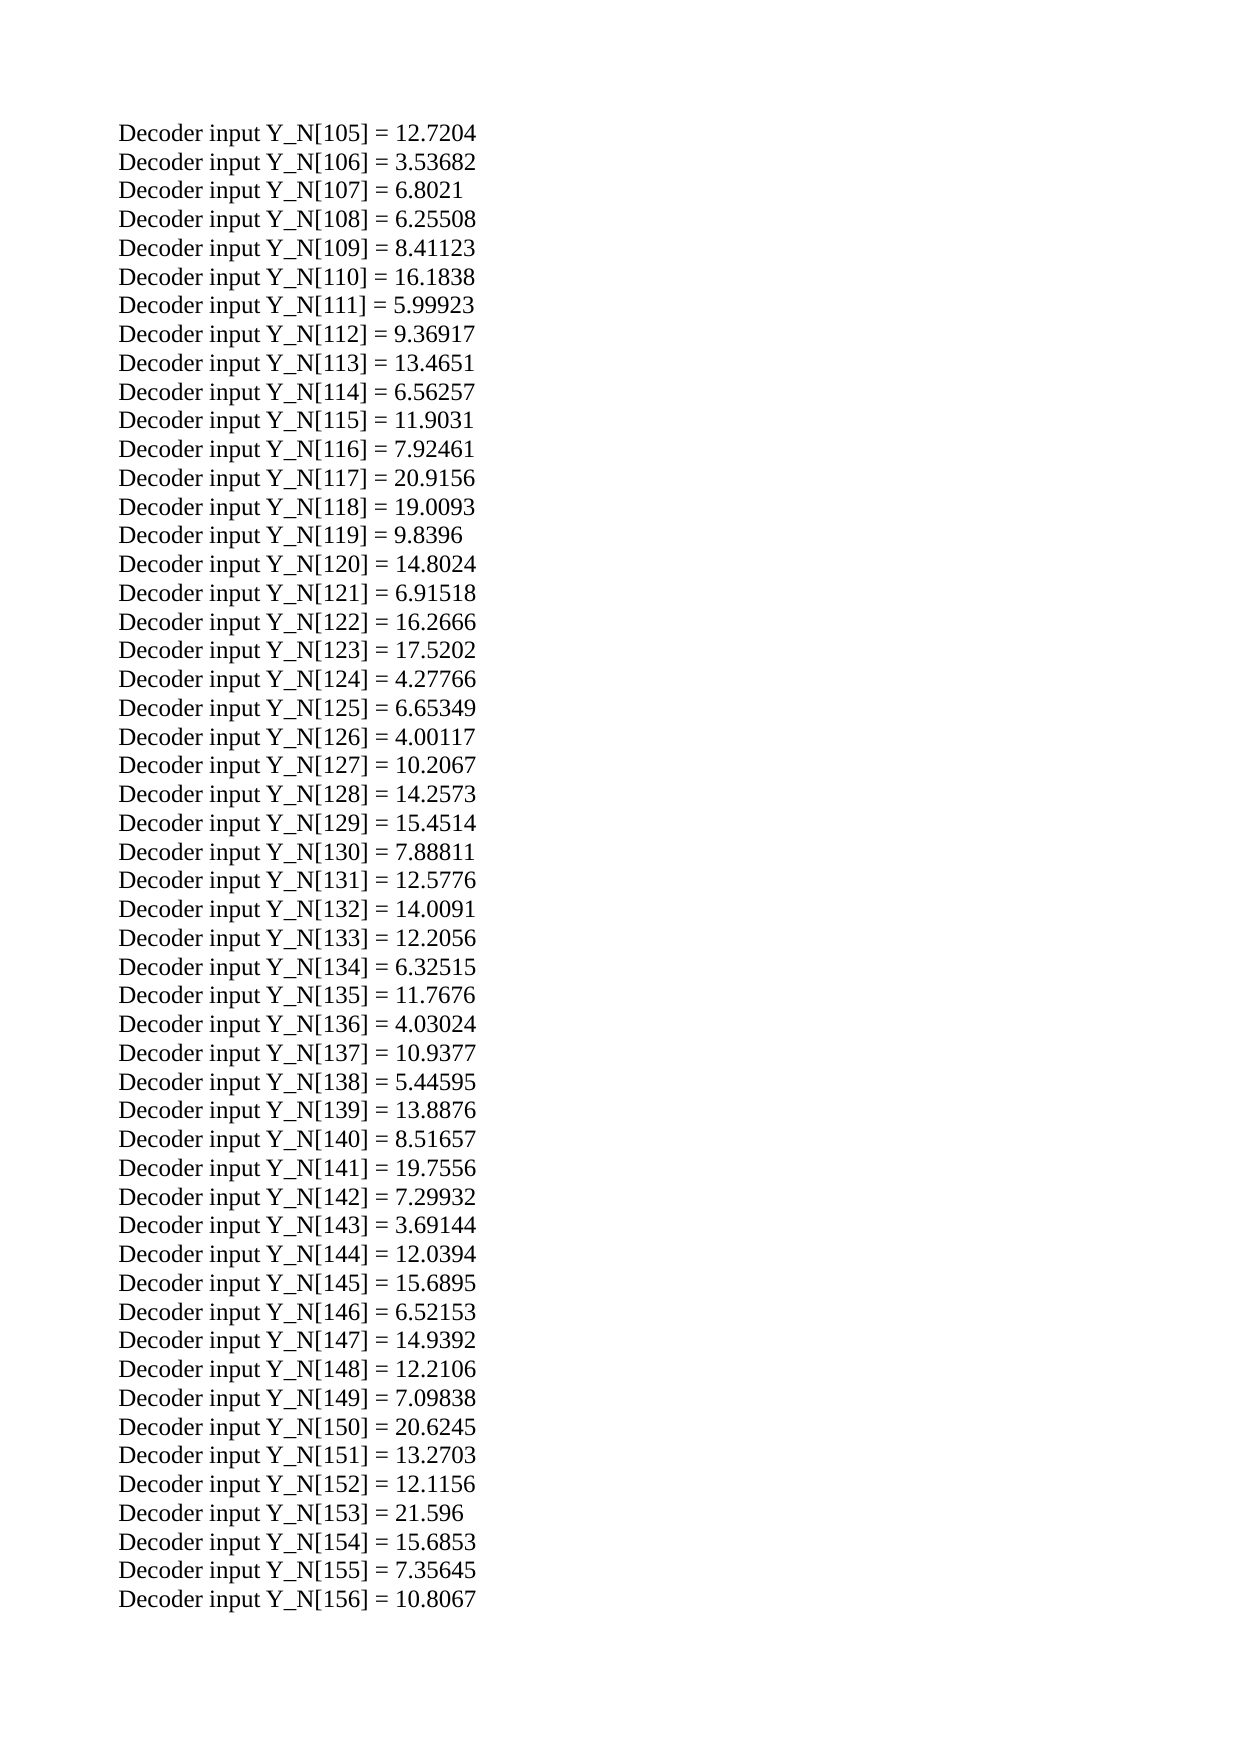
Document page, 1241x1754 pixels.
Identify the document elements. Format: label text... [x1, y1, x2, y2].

text Decoder input Y_N[152] = 12.1156 [118, 1469, 1122, 1498]
text Decoder input Y_N[148] = 12.2106 [118, 1354, 1122, 1383]
text Decoder input Y_N[106] = 3.53682 [118, 147, 1122, 176]
text Decoder input Y_N[135] = 11.7676 [118, 981, 1122, 1009]
text Decoder input Y_N[124] = 4.27766 [118, 664, 1122, 693]
text Decoder input Y_N[128] = 14.2573 [118, 779, 1122, 808]
text Decoder input Y_N[107] = 6.8021 [118, 176, 1122, 204]
text Decoder input Y_N[127] = 10.2067 [118, 751, 1122, 779]
text Decoder input Y_N[155] = 7.35645 [118, 1556, 1122, 1584]
text Decoder input Y_N[110] = 16.1838 [118, 262, 1122, 291]
text Decoder input Y_N[108] = 6.25508 [118, 204, 1122, 233]
text Decoder input Y_N[141] = 19.7556 [118, 1153, 1122, 1182]
text Decoder input Y_N[123] = 17.5202 [118, 636, 1122, 664]
text Decoder input Y_N[112] = 9.36917 [118, 319, 1122, 348]
text Decoder input Y_N[153] = 21.596 [118, 1498, 1122, 1527]
text Decoder input Y_N[134] = 6.32515 [118, 952, 1122, 981]
text Decoder input Y_N[137] = 10.9377 [118, 1038, 1122, 1067]
text Decoder input Y_N[114] = 6.56257 [118, 377, 1122, 406]
text Decoder input Y_N[118] = 19.0093 [118, 492, 1122, 521]
text Decoder input Y_N[156] = 10.8067 [118, 1584, 1122, 1613]
text Decoder input Y_N[115] = 11.9031 [118, 406, 1122, 434]
text Decoder input Y_N[113] = 13.4651 [118, 348, 1122, 377]
text Decoder input Y_N[131] = 12.5776 [118, 866, 1122, 894]
text Decoder input Y_N[109] = 8.41123 [118, 233, 1122, 262]
text Decoder input Y_N[146] = 6.52153 [118, 1297, 1122, 1326]
text Decoder input Y_N[136] = 4.03024 [118, 1009, 1122, 1038]
text Decoder input Y_N[144] = 12.0394 [118, 1239, 1122, 1268]
text Decoder input Y_N[125] = 6.65349 [118, 693, 1122, 722]
text Decoder input Y_N[138] = 5.44595 [118, 1067, 1122, 1096]
text Decoder input Y_N[147] = 14.9392 [118, 1326, 1122, 1354]
text Decoder input Y_N[151] = 13.2703 [118, 1441, 1122, 1469]
text Decoder input Y_N[126] = 4.00117 [118, 722, 1122, 751]
text Decoder input Y_N[142] = 7.29932 [118, 1182, 1122, 1211]
text Decoder input Y_N[122] = 16.2666 [118, 607, 1122, 636]
text Decoder input Y_N[133] = 12.2056 [118, 923, 1122, 952]
text Decoder input Y_N[140] = 8.51657 [118, 1124, 1122, 1153]
text Decoder input Y_N[145] = 15.6895 [118, 1268, 1122, 1297]
text Decoder input Y_N[129] = 15.4514 [118, 808, 1122, 837]
text Decoder input Y_N[120] = 14.8024 [118, 549, 1122, 578]
text Decoder input Y_N[121] = 6.91518 [118, 578, 1122, 607]
text Decoder input Y_N[117] = 20.9156 [118, 463, 1122, 492]
text Decoder input Y_N[143] = 3.69144 [118, 1211, 1122, 1239]
text Decoder input Y_N[130] = 7.88811 [118, 837, 1122, 866]
text Decoder input Y_N[119] = 9.8396 [118, 521, 1122, 549]
text Decoder input Y_N[150] = 20.6245 [118, 1412, 1122, 1441]
text Decoder input Y_N[139] = 13.8876 [118, 1096, 1122, 1124]
text Decoder input Y_N[154] = 15.6853 [118, 1527, 1122, 1556]
text Decoder input Y_N[149] = 7.09838 [118, 1383, 1122, 1412]
text Decoder input Y_N[132] = 14.0091 [118, 894, 1122, 923]
text Decoder input Y_N[116] = 7.92461 [118, 434, 1122, 463]
text Decoder input Y_N[111] = 5.99923 [118, 291, 1122, 319]
text Decoder input Y_N[105] = 12.7204 [118, 118, 1122, 147]
